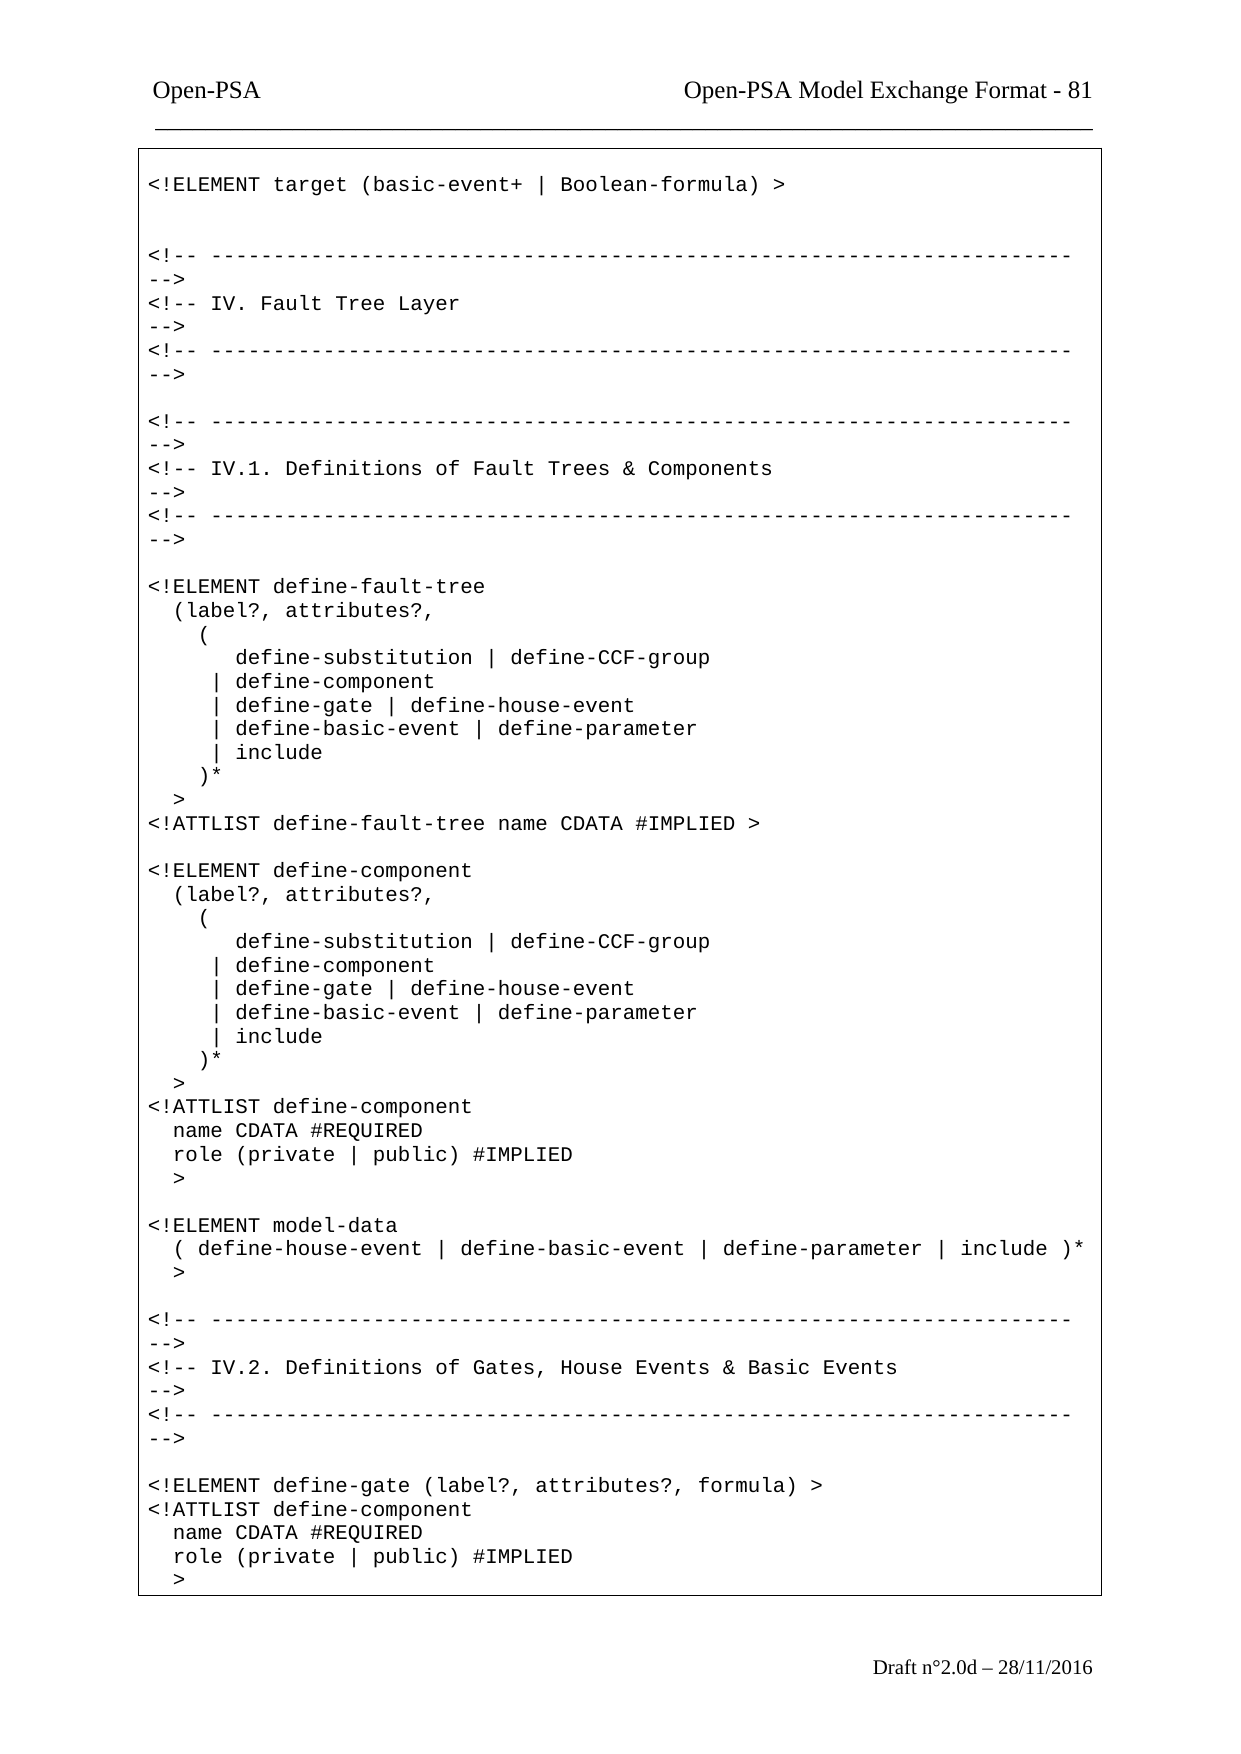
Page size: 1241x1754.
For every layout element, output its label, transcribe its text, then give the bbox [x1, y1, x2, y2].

text <!-- --------------------------------------------------------------------- --> [148, 411, 1093, 458]
text name CDATA #REQUIRED [148, 1522, 1093, 1546]
text <!ELEMENT define-fault-tree [148, 576, 1093, 600]
text (label?, attributes?, [148, 884, 1093, 907]
text ( [148, 907, 1093, 931]
text ( define-house-event | define-basic-event | define-parameter | include )* [148, 1238, 1093, 1262]
text <!ATTLIST define-component [148, 1498, 1093, 1522]
text | define-basic-event | define-parameter [148, 1002, 1093, 1026]
text name CDATA #REQUIRED [148, 1120, 1093, 1144]
text role (private | public) #IMPLIED [148, 1144, 1093, 1167]
text > [148, 1262, 1093, 1286]
text > [148, 1167, 1093, 1191]
text <!-- --------------------------------------------------------------------- --> [148, 1404, 1093, 1451]
text | define-component [148, 671, 1093, 694]
text <!ATTLIST define-fault-tree name CDATA #IMPLIED > [148, 813, 1093, 836]
text <!ELEMENT define-component [148, 860, 1093, 884]
text ( [148, 624, 1093, 647]
text > [139, 1566, 1101, 1595]
text )* [148, 1049, 1093, 1073]
text (label?, attributes?, [148, 600, 1093, 624]
text <!-- IV.2. Definitions of Gates, House Events & Basic Events --> [148, 1357, 1093, 1404]
text | define-gate | define-house-event [148, 694, 1093, 718]
text role (private | public) #IMPLIED [148, 1546, 1093, 1566]
text <!ELEMENT target (basic-event+ | Boolean-formula) > [148, 174, 1093, 198]
text | define-basic-event | define-parameter [148, 718, 1093, 742]
text | define-gate | define-house-event [148, 978, 1093, 1002]
text define-substitution | define-CCF-group [148, 931, 1093, 955]
text <!ATTLIST define-component [148, 1097, 1093, 1120]
text | include [148, 742, 1093, 766]
text | define-component [148, 955, 1093, 978]
text <!-- --------------------------------------------------------------------- --> [148, 245, 1093, 293]
text <!-- IV. Fault Tree Layer --> [148, 293, 1093, 340]
text > [148, 789, 1093, 813]
text > [148, 1073, 1093, 1097]
text )* [148, 766, 1093, 789]
text <!ELEMENT model-data [148, 1215, 1093, 1238]
text <!-- IV.1. Definitions of Fault Trees & Components --> [148, 458, 1093, 505]
text <!-- --------------------------------------------------------------------- --> [148, 505, 1093, 553]
text <!ELEMENT define-gate (label?, attributes?, formula) > [148, 1475, 1093, 1498]
text define-substitution | define-CCF-group [148, 647, 1093, 671]
text <!-- --------------------------------------------------------------------- --> [148, 1309, 1093, 1357]
text <!-- --------------------------------------------------------------------- --> [148, 340, 1093, 387]
text | include [148, 1026, 1093, 1049]
